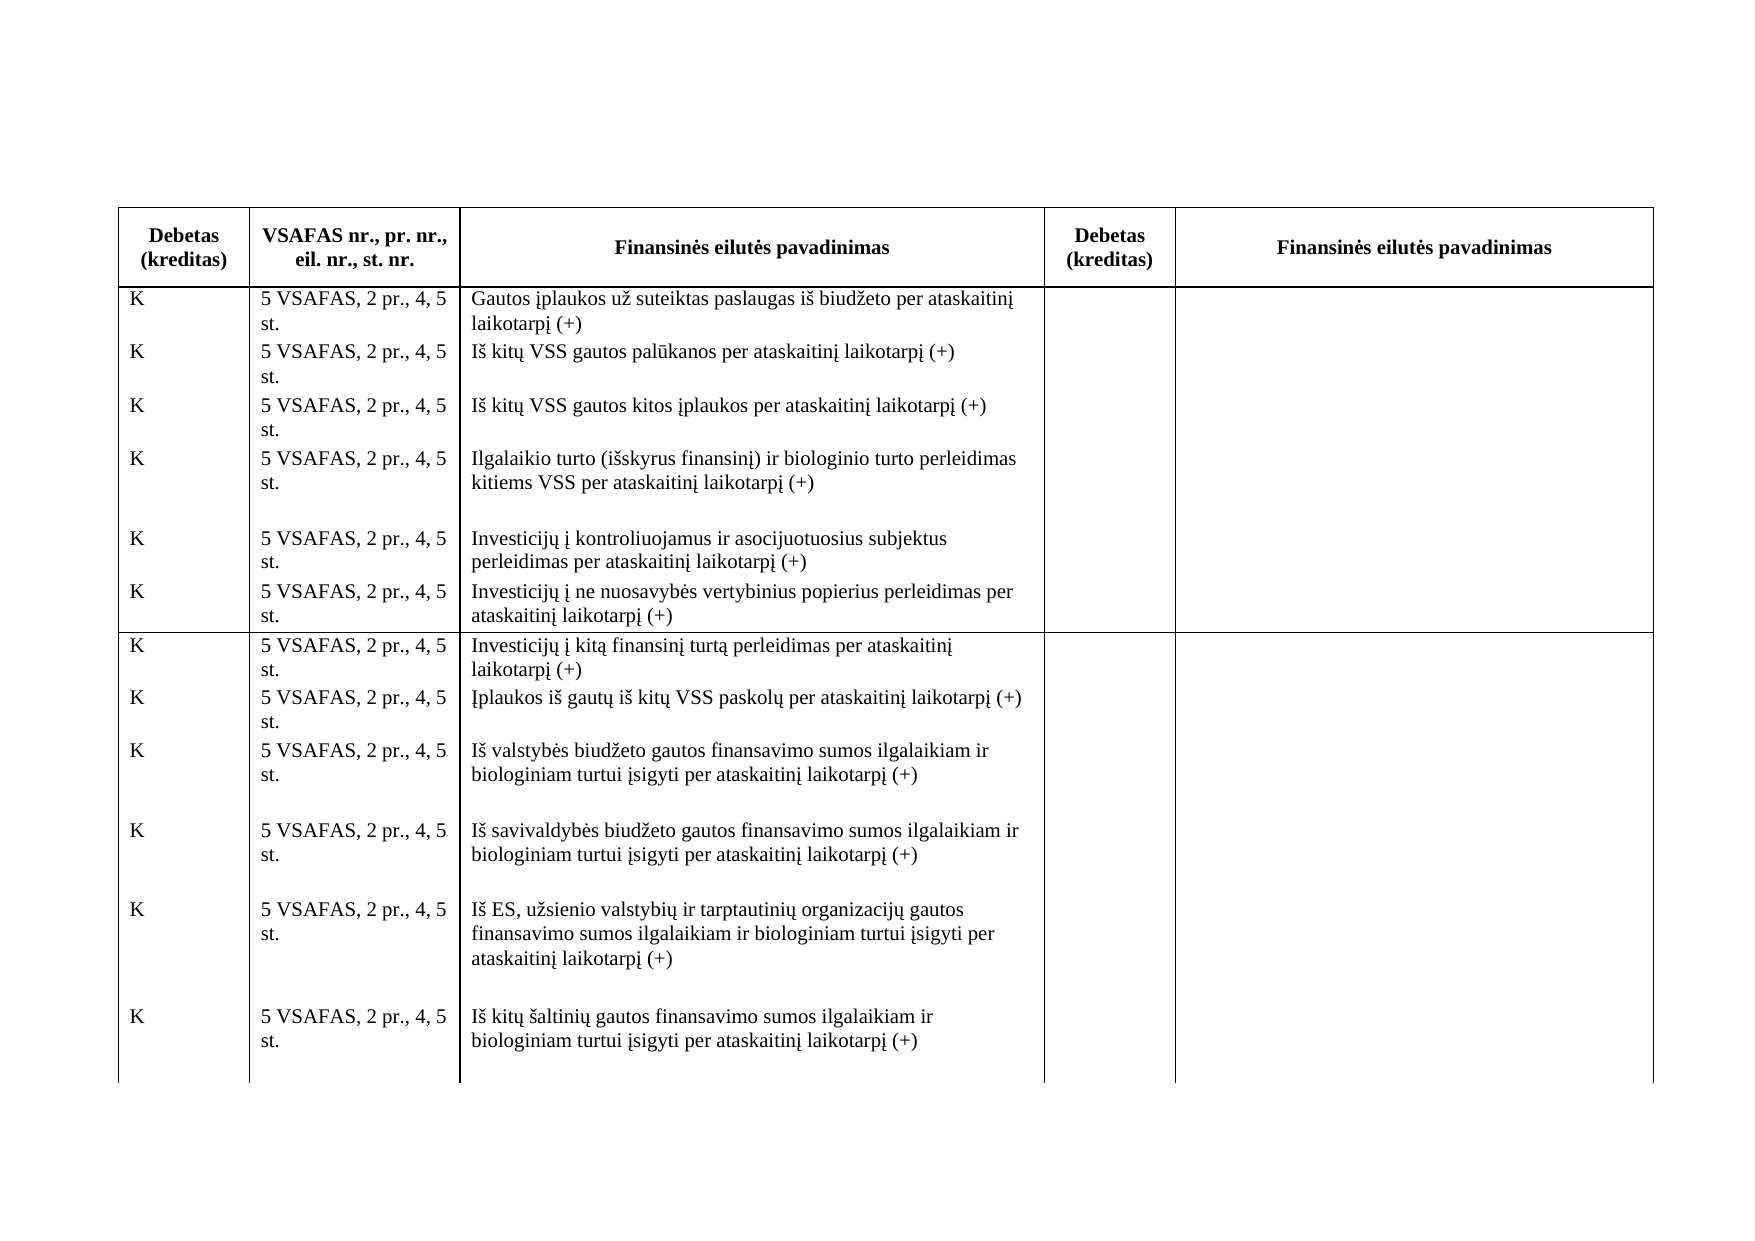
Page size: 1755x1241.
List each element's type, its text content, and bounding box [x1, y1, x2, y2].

table_cell [1176, 897, 1653, 1003]
table_cell 5 VSAFAS, 2 pr., 4, 5 st. [250, 818, 459, 897]
table_cell K [119, 897, 249, 1003]
table_cell K [119, 288, 249, 339]
table_cell [1176, 340, 1653, 393]
table_cell [1045, 288, 1175, 339]
table_cell Iš kitų VSS gautos palūkanos per ataskaitinį laikotarpį (+) [461, 340, 1044, 393]
table_cell Ilgalaikio turto (išskyrus finansinį) ir biologinio turto perleidimas kitiems VSS per ataskaitinį laikotarpį (+) [461, 446, 1044, 525]
table_cell K [119, 1004, 249, 1083]
table_cell 5 VSAFAS, 2 pr., 4, 5 st. [250, 738, 459, 818]
table_cell K [119, 340, 249, 393]
table_header Finansinės eilutės pavadinimas [461, 208, 1044, 286]
table_cell K [119, 685, 249, 738]
table_cell 5 VSAFAS, 2 pr., 4, 5 st. [250, 393, 459, 446]
table_cell [1045, 685, 1175, 738]
table_cell [1045, 897, 1175, 1003]
table_header Debetas (kreditas) [119, 208, 249, 286]
table_cell [1045, 393, 1175, 446]
table_cell 5 VSAFAS, 2 pr., 4, 5 st. [250, 1004, 459, 1083]
table_cell K [119, 738, 249, 818]
table_cell K [119, 446, 249, 525]
table_cell Investicijų į kontroliuojamus ir asocijuotuosius subjektus perleidimas per ataskaitinį laikotarpį (+) [461, 525, 1044, 578]
table_cell [1176, 446, 1653, 525]
table_cell 5 VSAFAS, 2 pr., 4, 5 st. [250, 685, 459, 738]
table_cell 5 VSAFAS, 2 pr., 4, 5 st. [250, 525, 459, 578]
table_cell 5 VSAFAS, 2 pr., 4, 5 st. [250, 340, 459, 393]
table_header Debetas (kreditas) [1045, 208, 1175, 286]
table_cell [1045, 738, 1175, 818]
table_cell K [119, 818, 249, 897]
table_cell Investicijų į ne nuosavybės vertybinius popierius perleidimas per ataskaitinį laikotarpį (+) [461, 579, 1044, 632]
table_cell [1176, 738, 1653, 818]
table_cell Iš savivaldybės biudžeto gautos finansavimo sumos ilgalaikiam ir biologiniam turtui įsigyti per ataskaitinį laikotarpį (+) [461, 818, 1044, 897]
table_header VSAFAS nr., pr. nr., eil. nr., st. nr. [250, 208, 459, 286]
table_cell [1045, 446, 1175, 525]
table_cell [1176, 685, 1653, 738]
table_cell Iš kitų šaltinių gautos finansavimo sumos ilgalaikiam ir biologiniam turtui įsigyti per ataskaitinį laikotarpį (+) [461, 1004, 1044, 1083]
table_cell Iš ES, užsienio valstybių ir tarptautinių organizacijų gautos finansavimo sumos ilgalaikiam ir biologiniam turtui įsigyti per ataskaitinį laikotarpį (+) [461, 897, 1044, 1003]
table_cell [1176, 818, 1653, 897]
table_cell [1176, 579, 1653, 632]
table_cell K [119, 579, 249, 632]
table_cell Gautos įplaukos už suteiktas paslaugas iš biudžeto per ataskaitinį laikotarpį (+) [461, 288, 1044, 339]
table_cell 5 VSAFAS, 2 pr., 4, 5 st. [250, 579, 459, 632]
table_cell [1176, 393, 1653, 446]
table_cell 5 VSAFAS, 2 pr., 4, 5 st. [250, 446, 459, 525]
table_header Finansinės eilutės pavadinimas [1176, 208, 1653, 286]
table_cell 5 VSAFAS, 2 pr., 4, 5 st. [250, 633, 459, 685]
table_cell K [119, 525, 249, 578]
table_cell [1045, 579, 1175, 632]
table_cell [1045, 818, 1175, 897]
table_cell Iš valstybės biudžeto gautos finansavimo sumos ilgalaikiam ir biologiniam turtui įsigyti per ataskaitinį laikotarpį (+) [461, 738, 1044, 818]
table_cell [1045, 525, 1175, 578]
table_cell Investicijų į kitą finansinį turtą perleidimas per ataskaitinį laikotarpį (+) [461, 633, 1044, 685]
table_cell [1176, 633, 1653, 685]
table_cell Iš kitų VSS gautos kitos įplaukos per ataskaitinį laikotarpį (+) [461, 393, 1044, 446]
table_cell 5 VSAFAS, 2 pr., 4, 5 st. [250, 897, 459, 1003]
table_cell [1176, 1004, 1653, 1083]
table_cell Įplaukos iš gautų iš kitų VSS paskolų per ataskaitinį laikotarpį (+) [461, 685, 1044, 738]
table_cell [1176, 525, 1653, 578]
table_cell [1176, 288, 1653, 339]
table_cell K [119, 393, 249, 446]
table_cell [1045, 633, 1175, 685]
table_cell [1045, 340, 1175, 393]
table_cell [1045, 1004, 1175, 1083]
table_cell 5 VSAFAS, 2 pr., 4, 5 st. [250, 288, 459, 339]
table_cell K [119, 633, 249, 685]
